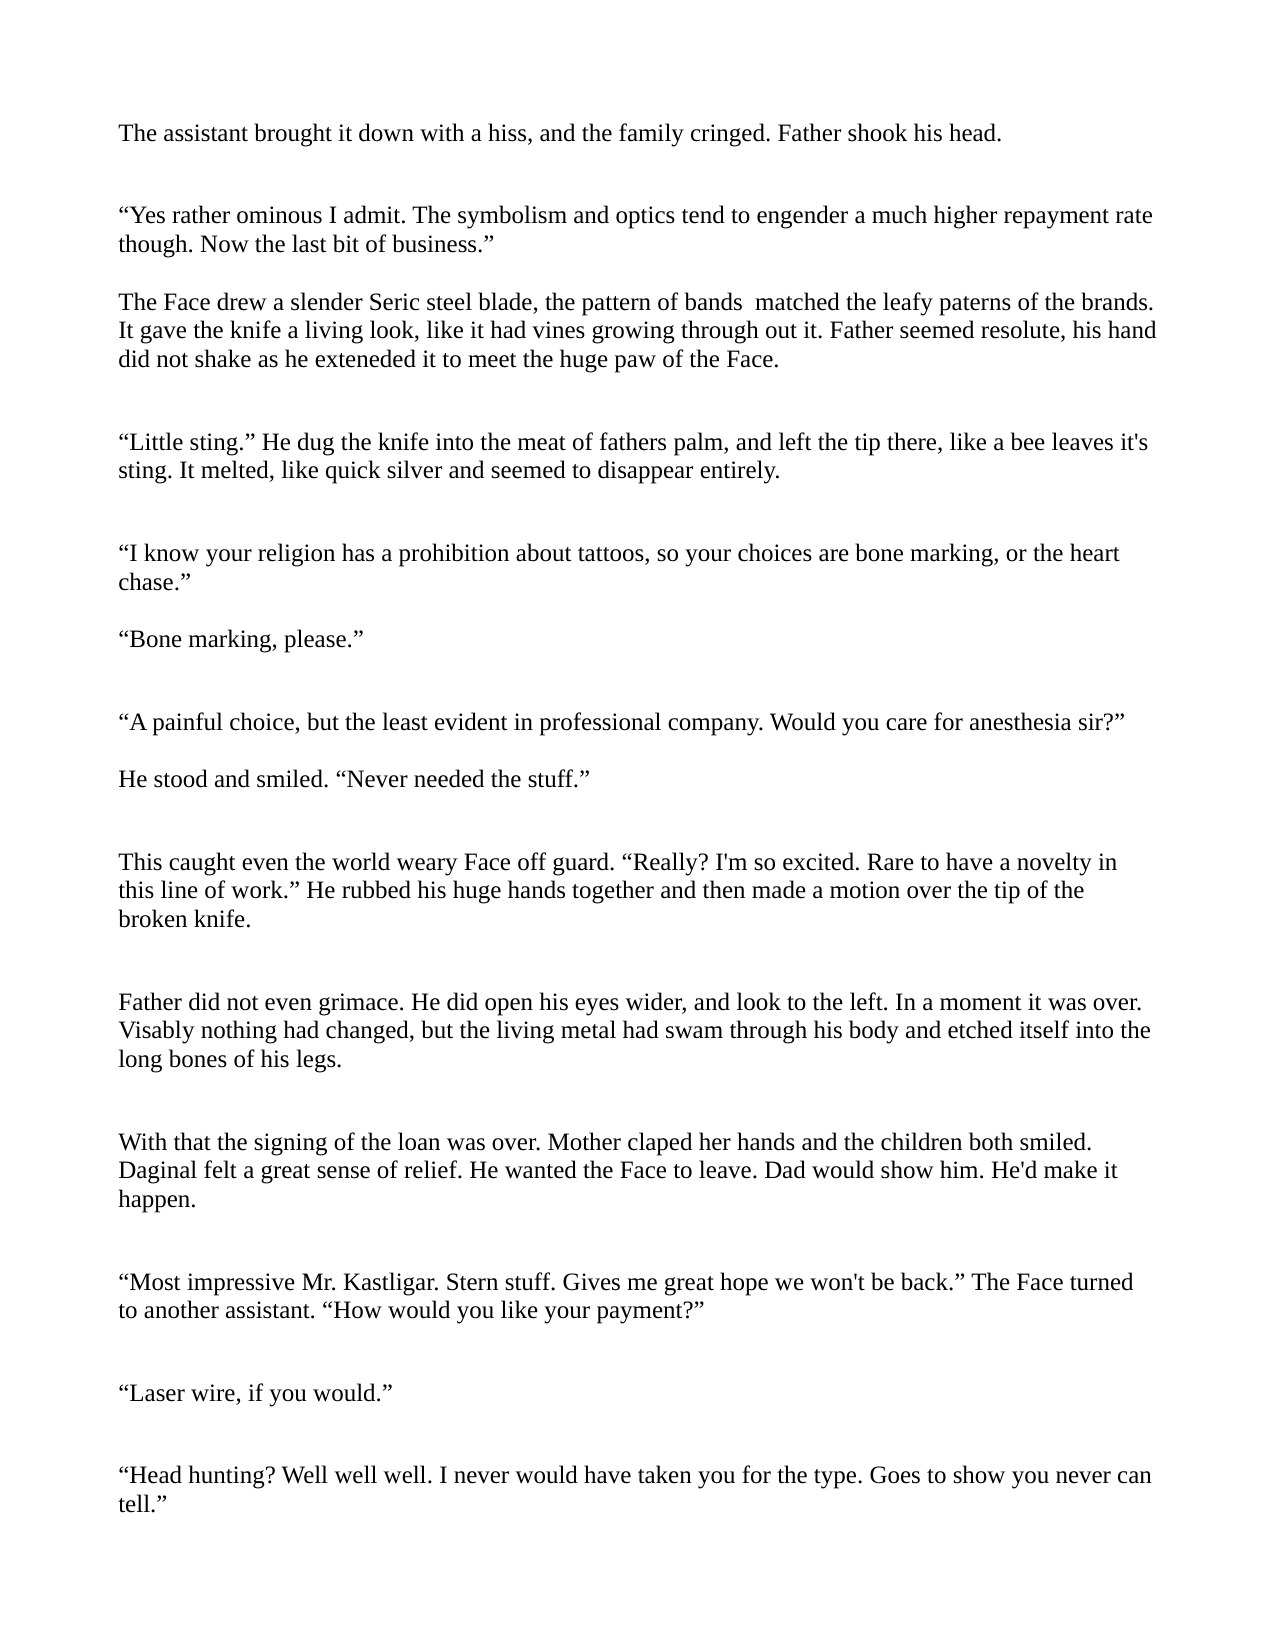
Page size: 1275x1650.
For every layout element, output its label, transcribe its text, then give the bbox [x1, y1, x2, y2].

text “I know your religion has a prohibition about tattoos, so your choices are bone marking, or the heart chase.” “Bone marking, please.” [118, 538, 1157, 653]
text “Most impressive Mr. Kastligar. Stern stuff. Gives me great hope we won't be back.” The Face turned to another assistant. “How would you like your payment?” [118, 1267, 1157, 1324]
text “A painful choice, but the least evident in professional company. Would you care for anesthesia sir?” He stood and smiled. “Never needed the stuff.” [118, 707, 1157, 793]
text With that the signing of the loan was over. Mother claped her hands and the children both smiled. Daginal felt a great sense of relief. He wanted the Face to leave. Dad would show him. He'd make it happen. [118, 1127, 1157, 1213]
text Father did not even grimace. He did open his eyes wider, and look to the left. In a moment it was over. Visably nothing had changed, but the living metal had swam through his body and etched itself into the long bones of his legs. [118, 987, 1157, 1073]
text “Laser wire, if you would.” [118, 1378, 1157, 1407]
text “Little sting.” He dug the knife into the meat of fathers palm, and left the tip there, like a bee leaves it's sting. It melted, like quick silver and seemed to disappear entirely. [118, 427, 1157, 484]
text This caught even the world weary Face off guard. “Really? I'm so excited. Rare to have a novelty in this line of work.” He rubbed his huge hands together and then made a motion over the tip of the broken knife. [118, 847, 1157, 933]
text “Yes rather ominous I admit. The symbolism and optics tend to engender a much higher repayment rate though. Now the last bit of business.” The Face drew a slender Seric steel blade, the pattern of bands matched the leafy paterns of the brands. It gave the knife a living look, like it had vines growing through out it. Father seemed resolute, his hand did not shake as he exteneded it to meet the huge paw of the Face. [118, 201, 1157, 373]
text The assistant brought it down with a hiss, and the family cringed. Father shook his head. [118, 118, 1157, 147]
text “Head hunting? Well well well. I never would have taken you for the type. Goes to show you never can tell.” [118, 1461, 1157, 1518]
